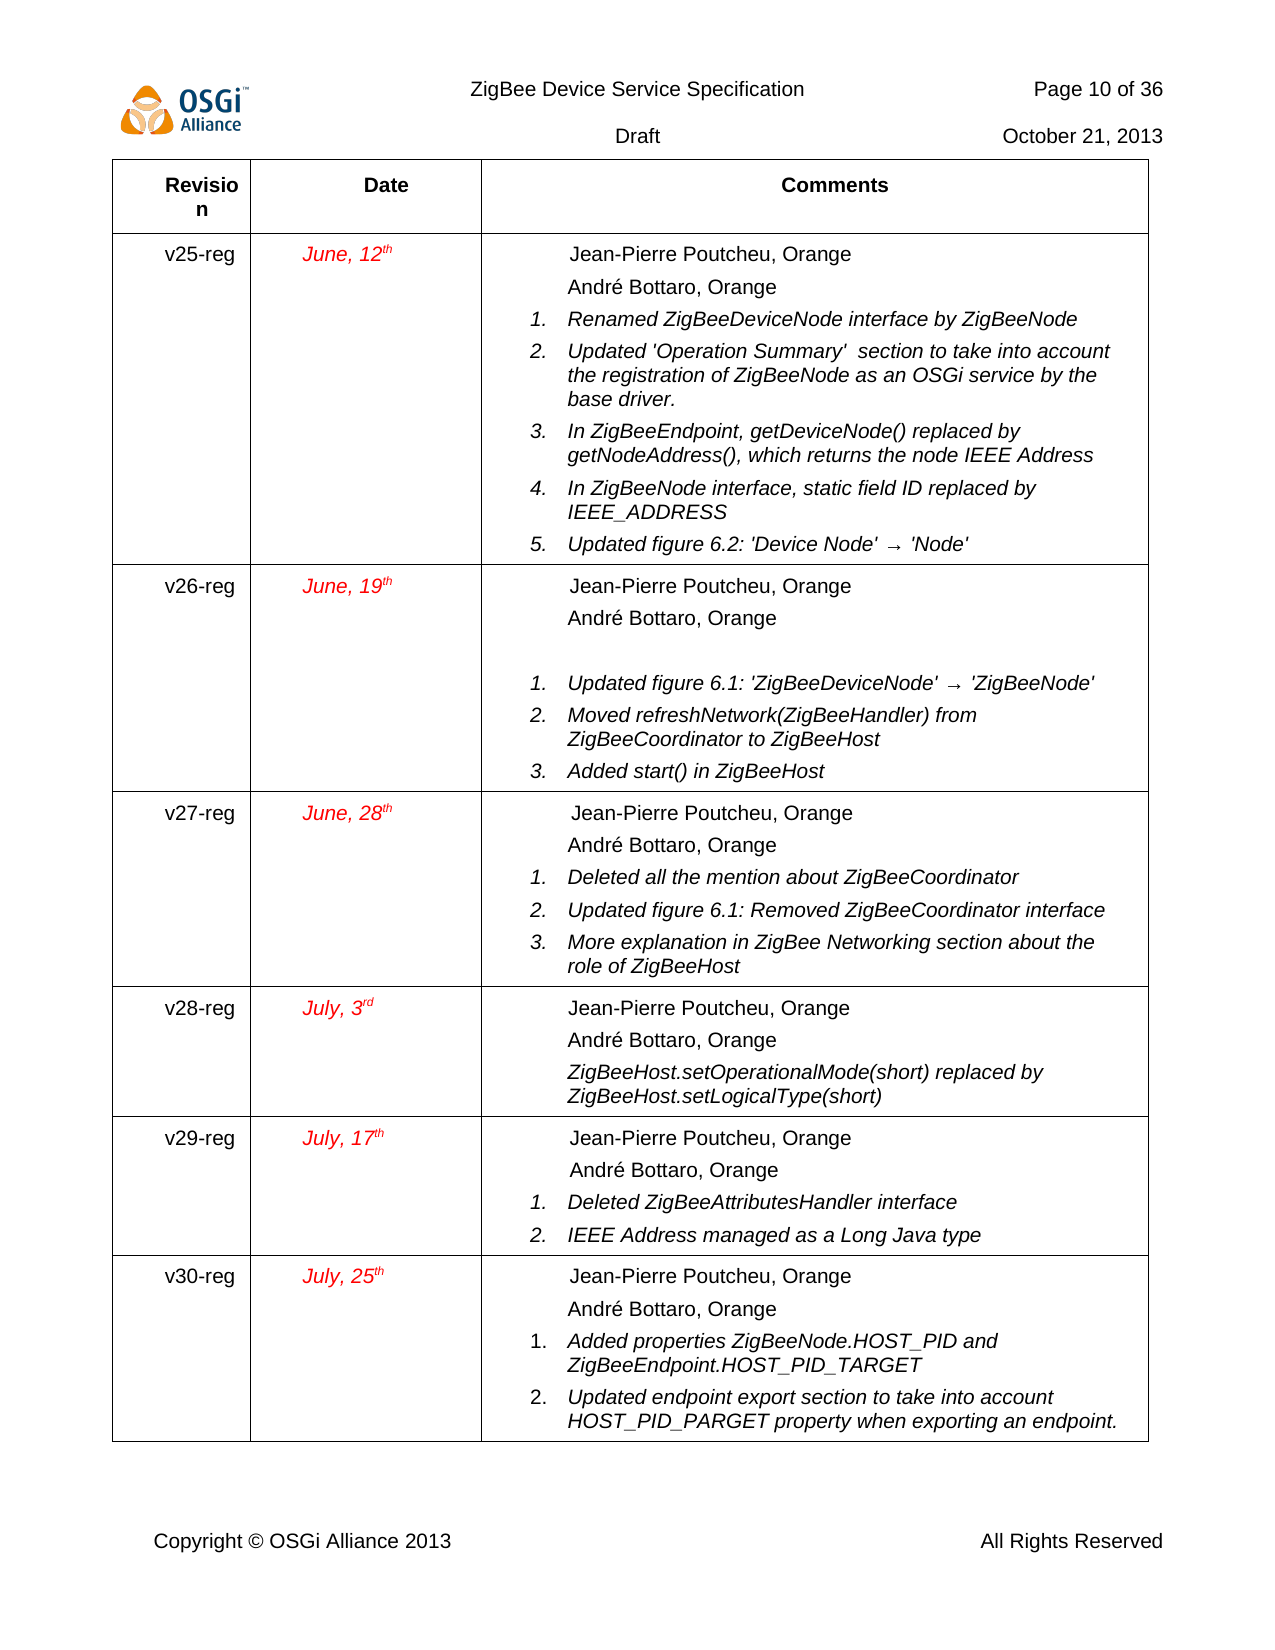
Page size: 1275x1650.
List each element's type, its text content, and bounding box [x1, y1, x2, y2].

table_cell June, 12th [251, 234, 481, 564]
table_cell v27-reg [113, 792, 250, 986]
table_cell June, 19th [251, 565, 481, 791]
table_cell v30-reg [113, 1256, 250, 1441]
table_cell July, 25th [251, 1256, 481, 1441]
table_cell July, 3rd [251, 987, 481, 1116]
table_cell Jean-Pierre Poutcheu, Orange André Bottaro, Orange Deleted all the mention about ZigBeeCoordinator Updated figure 6.1: Removed ZigBeeCoordinator interface More explanation in ZigBee Networking section about the role of ZigBeeHost [482, 792, 1148, 986]
table_header Revision [113, 160, 250, 233]
table_cell Jean-Pierre Poutcheu, Orange André Bottaro, Orange Updated figure 6.1: 'ZigBeeDeviceNode' → 'ZigBeeNode' Moved refreshNetwork(ZigBeeHandler) from ZigBeeCoordinator to ZigBeeHost Added start() in ZigBeeHost [482, 565, 1148, 791]
table_header Date [251, 160, 481, 233]
table_cell July, 17th [251, 1117, 481, 1255]
table_cell v29-reg [113, 1117, 250, 1255]
table_cell Jean-Pierre Poutcheu, Orange André Bottaro, Orange ZigBeeHost.setOperationalMode(short) replaced by ZigBeeHost.setLogicalType(short) [482, 987, 1148, 1116]
table_cell Jean-Pierre Poutcheu, Orange André Bottaro, Orange Deleted ZigBeeAttributesHandler interface IEEE Address managed as a Long Java type [482, 1117, 1148, 1255]
table_header Comments [482, 160, 1148, 233]
table_cell Jean-Pierre Poutcheu, Orange André Bottaro, Orange Renamed ZigBeeDeviceNode interface by ZigBeeNode Updated 'Operation Summary' section to take into account the registration of ZigBeeNode as an OSGi service by the base driver. In ZigBeeEndpoint, getDeviceNode() replaced by getNodeAddress(), which returns the node IEEE Address In ZigBeeNode interface, static field ID replaced by IEEE_ADDRESS Updated figure 6.2: 'Device Node' → 'Node' [482, 234, 1148, 564]
table_cell v28-reg [113, 987, 250, 1116]
table_cell June, 28th [251, 792, 481, 986]
table_cell v26-reg [113, 565, 250, 791]
table_cell v25-reg [113, 234, 250, 564]
table_cell Jean-Pierre Poutcheu, Orange André Bottaro, Orange Added properties ZigBeeNode.HOST_PID and ZigBeeEndpoint.HOST_PID_TARGET Updated endpoint export section to take into account HOST_PID_PARGET property when exporting an endpoint. [482, 1256, 1148, 1441]
picture [113, 78, 257, 142]
